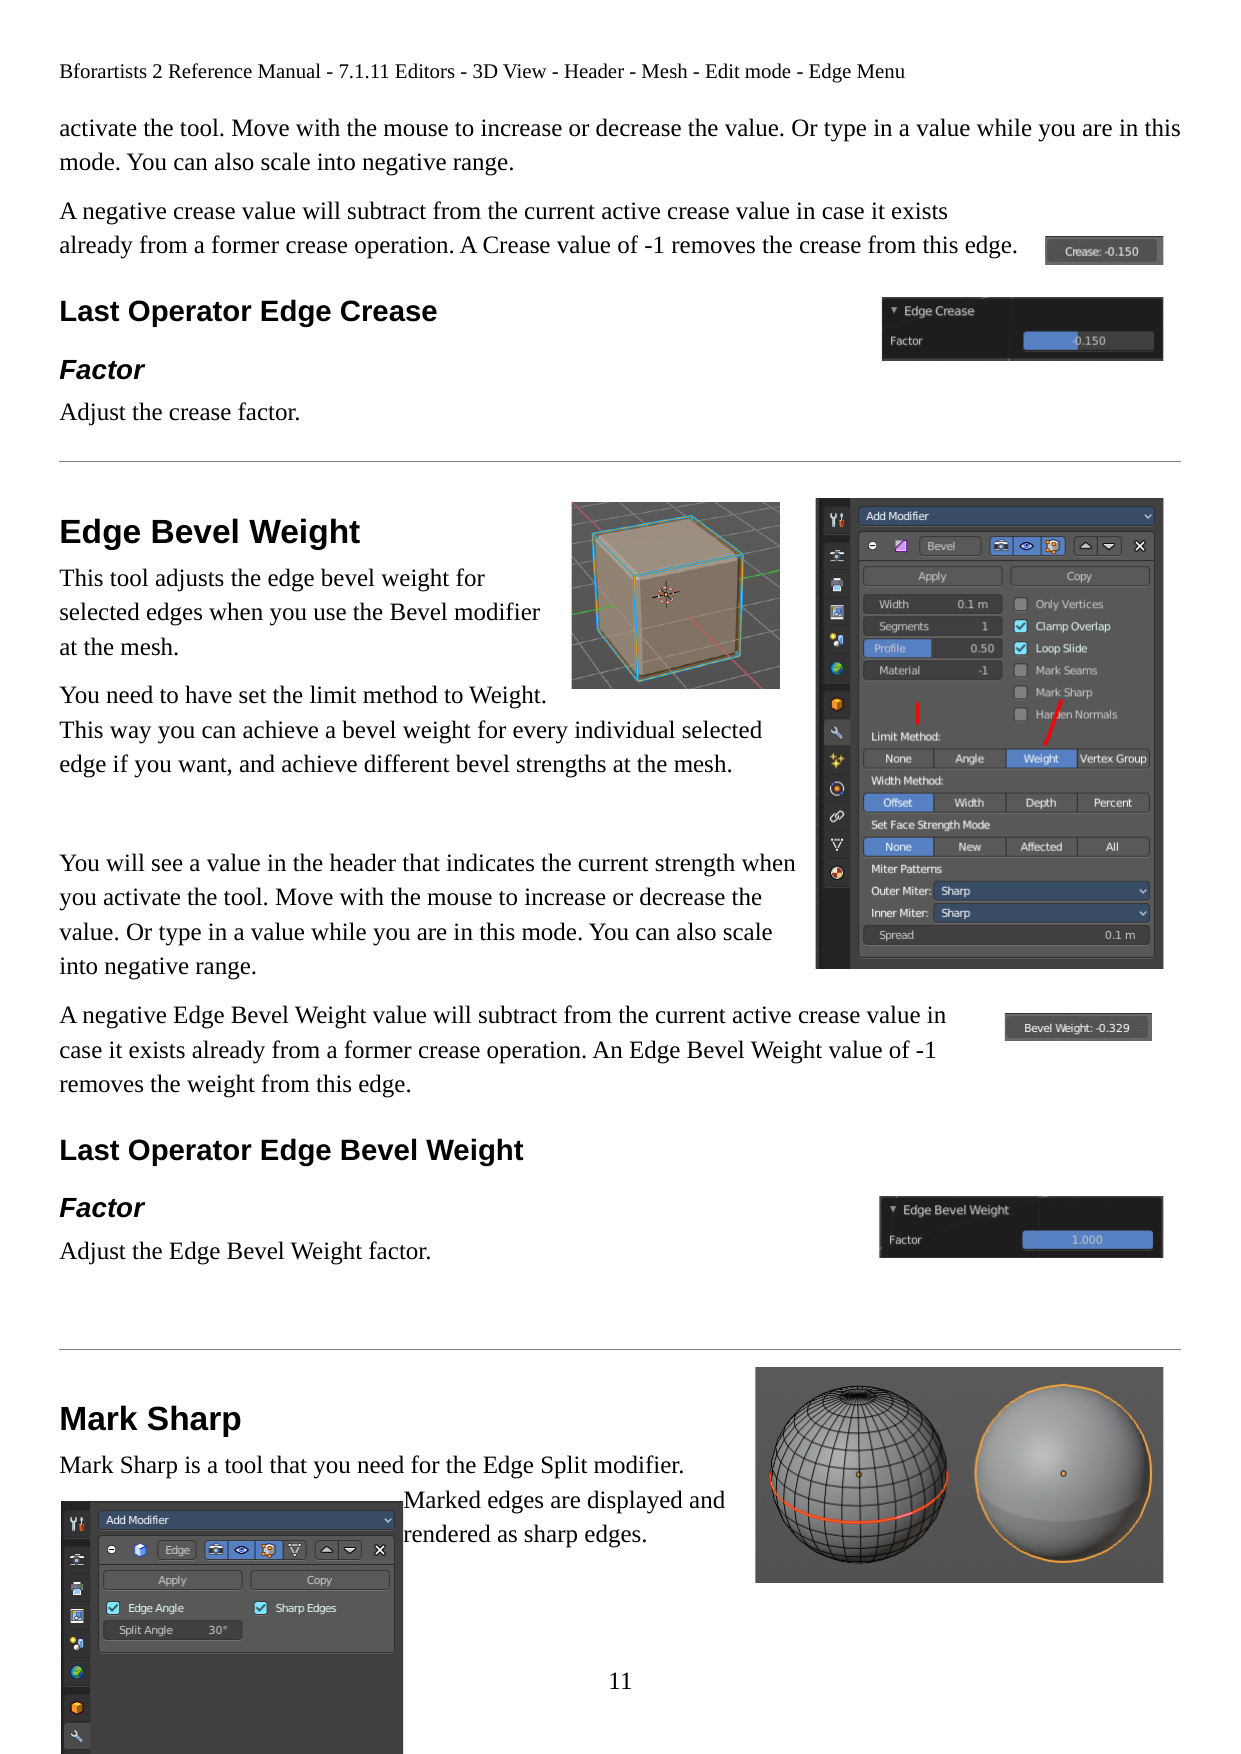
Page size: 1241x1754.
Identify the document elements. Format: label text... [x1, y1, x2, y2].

subtitle Last Operator Edge Crease [59, 294, 1181, 328]
picture [61, 1501, 404, 1754]
subtitle Edge Bevel Weight [59, 511, 571, 550]
picture [1045, 236, 1164, 265]
picture [815, 498, 1164, 969]
subtitle Mark Sharp [59, 1399, 755, 1438]
picture [755, 1367, 1164, 1583]
text You will see a value in the header that indicates the current strength when you activate the tool. Move with the mouse to increase or decrease the value. Or type in a value while you are in this mode. You can also scale into negative range. [59, 848, 1181, 980]
text You need to have set the limit method to Weight. This way you can achieve a bevel weight for every individual selected edge if you want, and achieve different bevel strengths at the mesh. [59, 681, 815, 778]
picture [881, 297, 1164, 361]
subtitle Factor [59, 353, 1181, 385]
subtitle [1164, 1399, 1181, 1438]
subtitle [1164, 511, 1181, 550]
text activate the tool. Move with the mouse to increase or decrease the value. Or type in a value while you are in this mode. You can also scale into negative range. [59, 113, 1181, 176]
subtitle Last Operator Edge Bevel Weight [59, 1133, 1181, 1167]
picture [1004, 1013, 1152, 1041]
picture [879, 1196, 1164, 1258]
subtitle [780, 511, 815, 550]
picture [571, 502, 780, 689]
text A negative Edge Bevel Weight value will subtract from the current active crease value in case it exists already from a former crease operation. An Edge Bevel Weight value of -1 removes the weight from this edge. [59, 1000, 1181, 1098]
text Mark Sharp is a tool that you need for the Edge Split modifier. Marked edges are displayed and rendered as sharp edges. [59, 1450, 755, 1548]
text This tool adjusts the edge bevel weight for selected edges when you use the Bevel modifier at the mesh. [59, 563, 571, 660]
text Adjust the Edge Bevel Weight factor. [59, 1236, 1181, 1265]
subtitle Factor [59, 1192, 1181, 1223]
text A negative crease value will subtract from the current active crease value in case it exists already from a former crease operation. A Crease value of -1 removes the crease from this edge. [59, 196, 1181, 259]
text [780, 563, 815, 660]
text Adjust the crease factor. [59, 397, 1181, 426]
